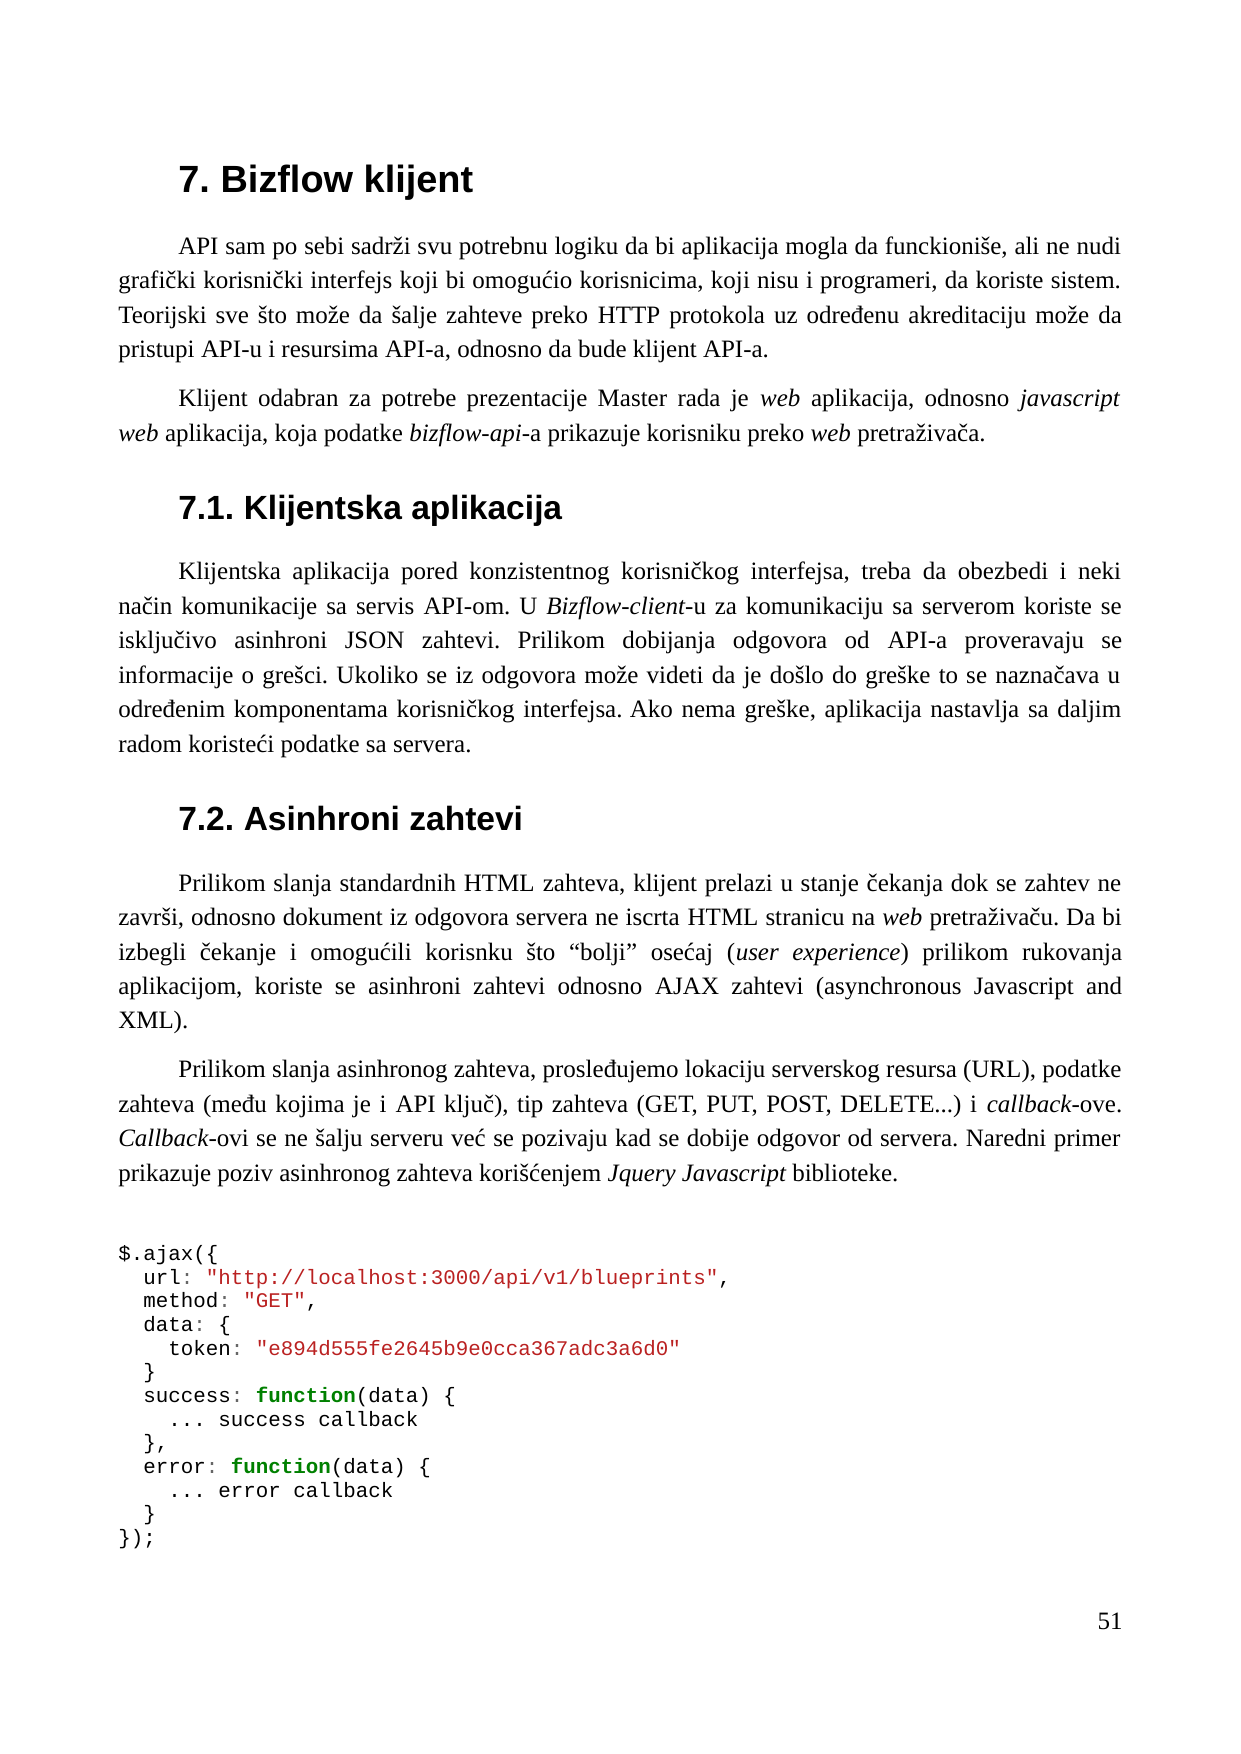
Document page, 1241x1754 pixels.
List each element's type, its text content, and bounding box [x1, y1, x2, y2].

text Klijentska aplikacija pored konzistentnog korisničkog interfejsa, treba da obezbedi i neki način komunikacije sa servis API-om. U Bizflow-client-u za komunikaciju sa serverom koriste se isključivo asinhroni JSON zahtevi. Prilikom dobijanja odgovora od API-a proveravaju se informacije o grešci. Ukoliko se iz odgovora može videti da je došlo do greške to se naznačava u određenim komponentama korisničkog interfejsa. Ako nema greške, aplikacija nastavlja sa daljim radom koristeći podatke sa servera. [118, 556, 1122, 758]
text }); [118, 1527, 1122, 1551]
text Prilikom slanja standardnih HTML zahteva, klijent prelazi u stanje čekanja dok se zahtev ne završi, odnosno dokument iz odgovora servera ne iscrta HTML stranicu na web pretraživaču. Da bi izbegli čekanje i omogućili korisnku što “bolji” osećaj (user experience) prilikom rukovanja aplikacijom, koriste se asinhroni zahtevi odnosno AJAX zahtevi (asynchronous Javascript and XML). [118, 868, 1122, 1034]
text ... success callback [118, 1409, 1122, 1432]
text Klijent odabran za potrebe prezentacije Master rada je web aplikacija, odnosno javascript web aplikacija, koja podatke bizflow-api-a prikazuje korisniku preko web pretraživača. [118, 383, 1122, 446]
text success: function(data) { [118, 1385, 1122, 1409]
text API sam po sebi sadrži svu potrebnu logiku da bi aplikacija mogla da funckioniše, ali ne nudi grafički korisnički interfejs koji bi omogućio korisnicima, koji nisu i programeri, da koriste sistem. Teorijski sve što može da šalje zahteve preko HTTP protokola uz određenu akreditaciju može da pristupi API-u i resursima API-a, odnosno da bude klijent API-a. [118, 231, 1122, 363]
text } [118, 1503, 1122, 1527]
text $.ajax({ [118, 1243, 1122, 1267]
subtitle Bizflow klijent [118, 157, 1122, 201]
text method: "GET", [118, 1290, 1122, 1314]
text } [118, 1361, 1122, 1385]
text ... error callback [118, 1479, 1122, 1503]
text error: function(data) { [118, 1456, 1122, 1479]
text url: "http://localhost:3000/api/v1/blueprints", [118, 1267, 1122, 1290]
text data: { [118, 1314, 1122, 1338]
subtitle Klijentska aplikacija [118, 488, 1122, 526]
text token: "e894d555fe2645b9e0cca367adc3a6d0" [118, 1338, 1122, 1361]
text }, [118, 1432, 1122, 1456]
subtitle Asinhroni zahtevi [118, 799, 1122, 838]
text Prilikom slanja asinhronog zahteva, prosleđujemo lokaciju serverskog resursa (URL), podatke zahteva (među kojima je i API ključ), tip zahteva (GET, PUT, POST, DELETE...) i callback-ove. Callback-ovi se ne šalju serveru već se pozivaju kad se dobije odgovor od servera. Naredni primer prikazuje poziv asinhronog zahteva korišćenjem Jquery Javascript biblioteke. [118, 1054, 1122, 1187]
